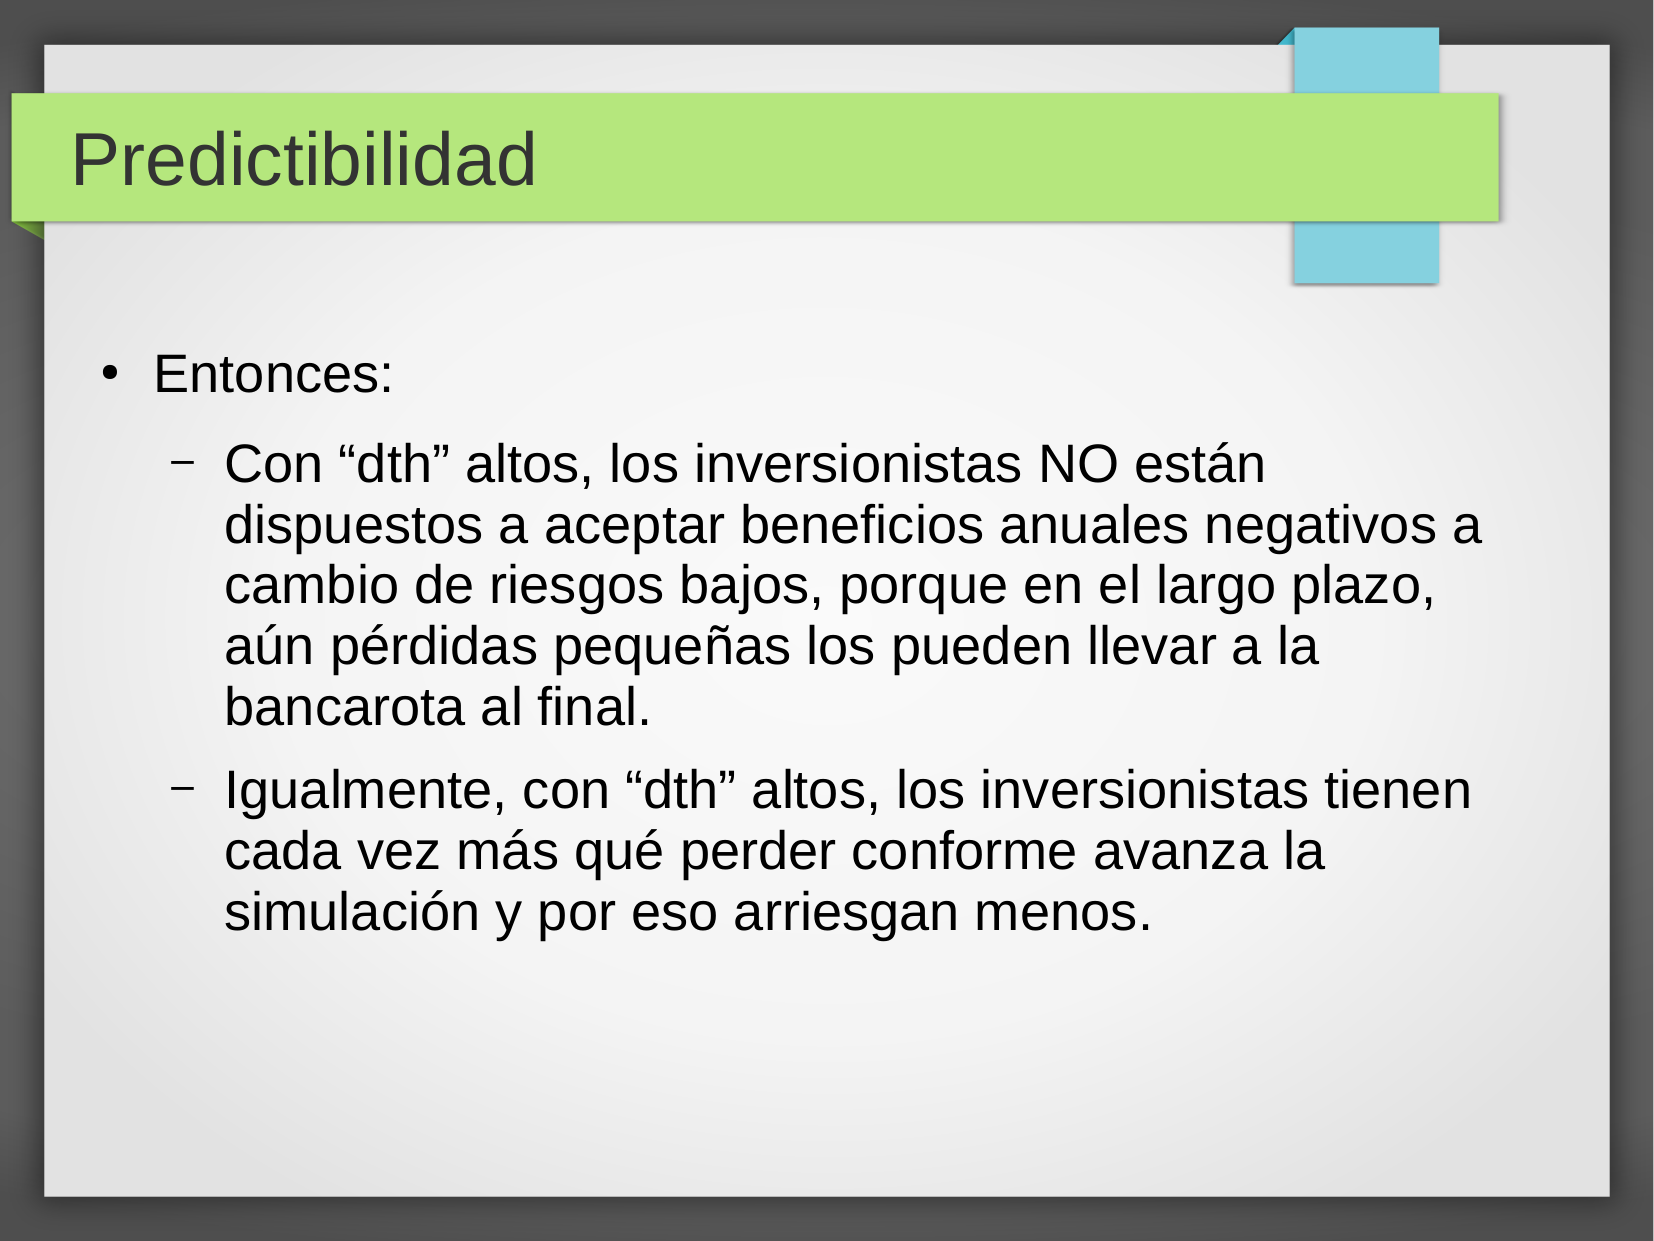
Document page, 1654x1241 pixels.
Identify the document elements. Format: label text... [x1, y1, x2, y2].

list Entonces: Con “dth” altos, los inversionistas NO están dispuestos a aceptar beneficios anuales negativos a cambio de riesgos bajos, porque en el largo plazo, aún pérdidas pequeñas los pueden llevar a la bancarota al final. Igualmente, con “dth” altos, los inversionistas tienen cada vez más qué perder conforme avanza la simulación y por eso arriesgan menos. [82, 343, 1538, 1063]
picture [0, 0, 1654, 1241]
title Predictibilidad [70, 106, 1229, 213]
